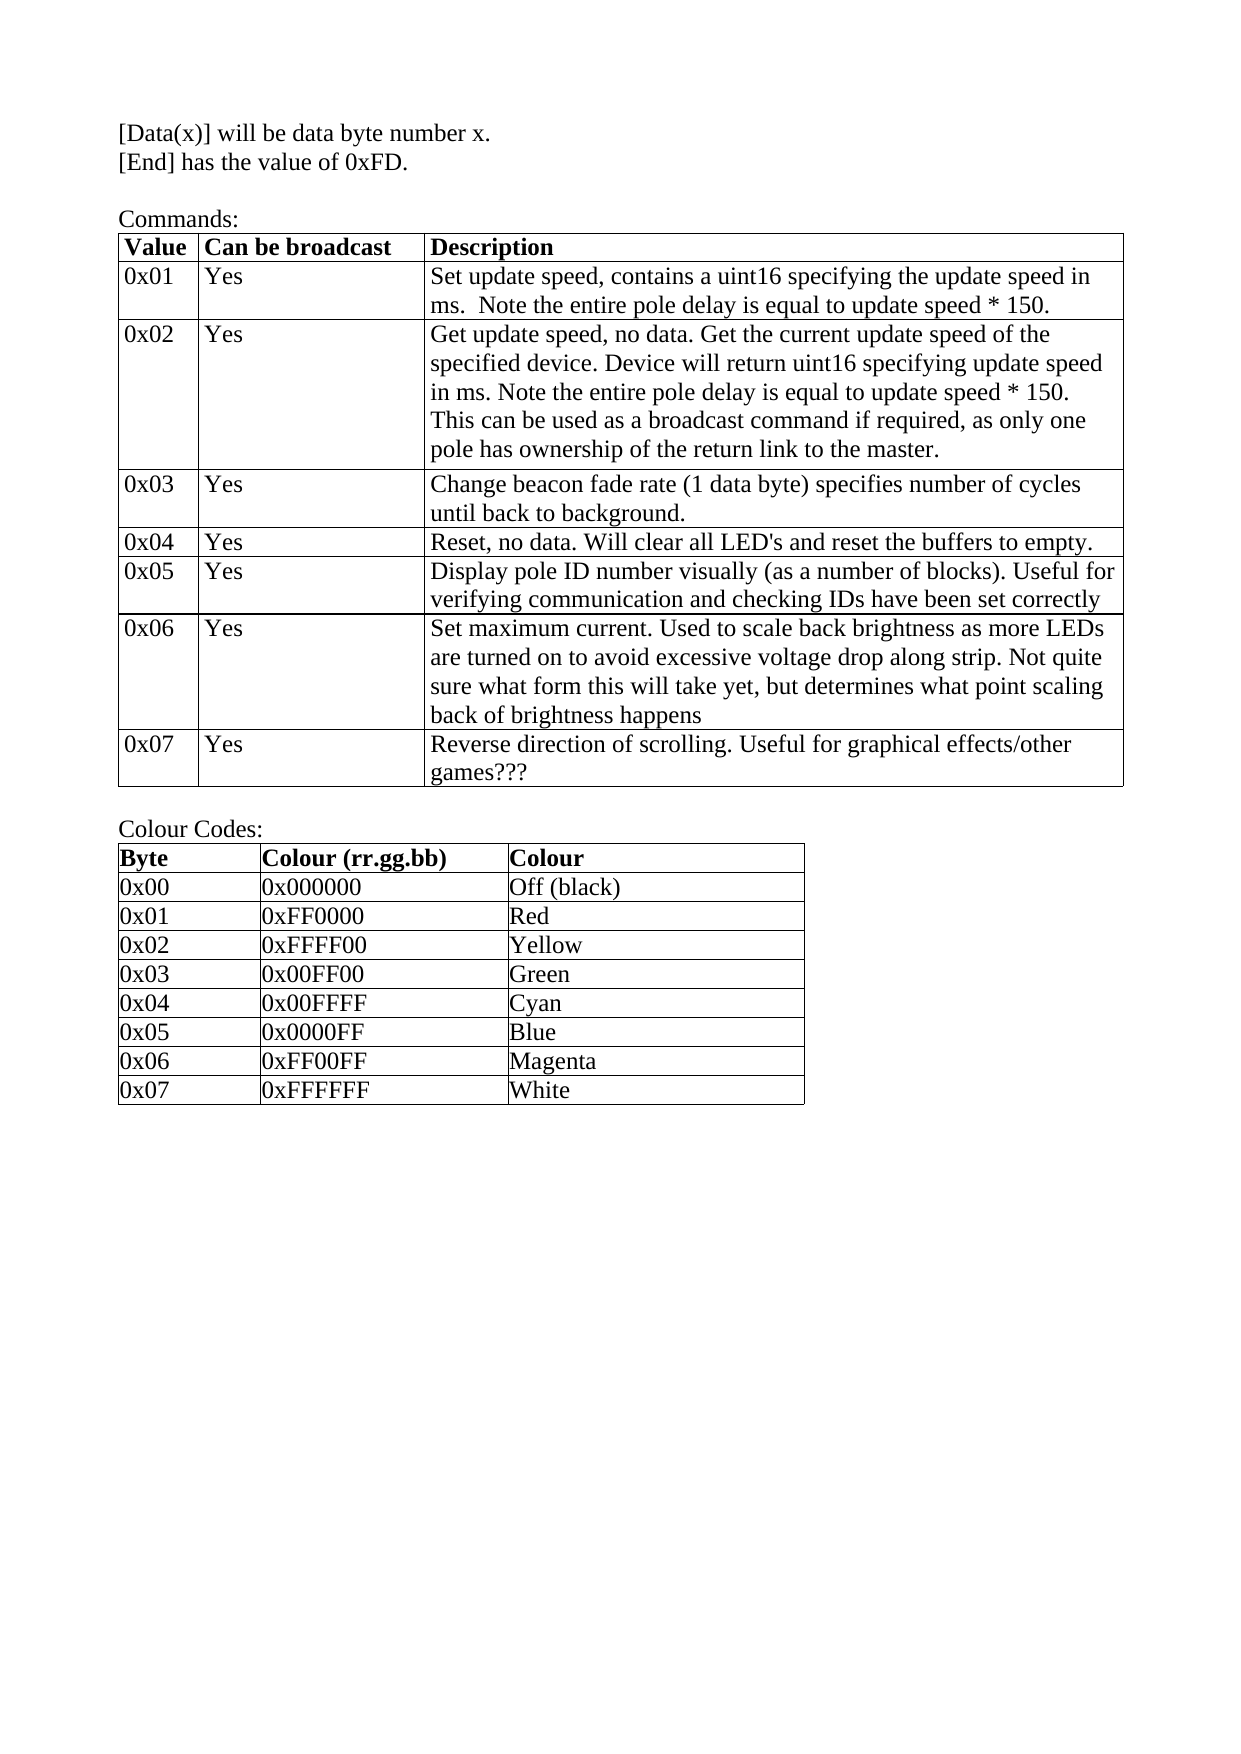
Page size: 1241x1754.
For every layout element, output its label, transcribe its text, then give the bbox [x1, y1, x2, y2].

table_header Colour (rr.gg.bb) [261, 844, 508, 872]
table_cell 0x01 [119, 262, 198, 319]
table_cell 0x0000FF [261, 1018, 508, 1046]
table_cell 0x00FFFF [261, 989, 508, 1017]
table_cell 0x06 [119, 615, 198, 729]
table_cell Yes [199, 615, 424, 729]
table_cell Set update speed, contains a uint16 specifying the update speed in ms. Note the entire pole delay is equal to update speed * 150. [425, 262, 1123, 319]
table_cell 0x06 [119, 1047, 260, 1075]
table_cell 0xFF00FF [261, 1047, 508, 1075]
table_cell 0x05 [119, 557, 198, 613]
table_cell Magenta [509, 1047, 804, 1075]
table_cell 0x02 [119, 931, 260, 959]
table_cell Get update speed, no data. Get the current update speed of the specified device. Device will return uint16 specifying update speed in ms. Note the entire pole delay is equal to update speed * 150. This can be used as a broadcast command if required, as only one pole has ownership of the return link to the master. [425, 320, 1123, 469]
table_cell 0x07 [119, 730, 198, 786]
table_cell 0x05 [119, 1018, 260, 1046]
table_header Byte [119, 844, 260, 872]
table_cell Yes [199, 528, 424, 556]
text Colour Codes: [118, 814, 1122, 843]
table_cell Off (black) [509, 873, 804, 901]
table_cell Yes [199, 320, 424, 469]
table_cell Yes [199, 557, 424, 613]
table_cell 0x02 [119, 320, 198, 469]
text [Data(x)] will be data byte number x. [118, 118, 1122, 147]
table_cell 0x00FF00 [261, 960, 508, 988]
table_cell Yes [199, 470, 424, 527]
table_cell 0x00 [119, 873, 260, 901]
table_cell 0x01 [119, 902, 260, 930]
table_cell White [509, 1076, 804, 1104]
table_cell 0xFF0000 [261, 902, 508, 930]
text Commands: [118, 204, 1122, 232]
table_cell 0x03 [119, 470, 198, 527]
table_cell Yes [199, 262, 424, 319]
table_cell 0x03 [119, 960, 260, 988]
table_cell Set maximum current. Used to scale back brightness as more LEDs are turned on to avoid excessive voltage drop along strip. Not quite sure what form this will take yet, but determines what point scaling back of brightness happens [425, 615, 1123, 729]
table_header Can be broadcast [199, 234, 424, 261]
table_cell Red [509, 902, 804, 930]
table_cell Yellow [509, 931, 804, 959]
table_cell Green [509, 960, 804, 988]
table_cell Blue [509, 1018, 804, 1046]
table_header Value [119, 234, 198, 261]
table_header Colour [509, 844, 804, 872]
table_cell 0xFFFFFF [261, 1076, 508, 1104]
table_cell 0xFFFF00 [261, 931, 508, 959]
table_header Description [425, 234, 1123, 261]
table_cell Yes [199, 730, 424, 786]
table_cell Reverse direction of scrolling. Useful for graphical effects/other games??? [425, 730, 1123, 786]
table_cell Display pole ID number visually (as a number of blocks). Useful for verifying communication and checking IDs have been set correctly [425, 557, 1123, 613]
text [End] has the value of 0xFD. [118, 147, 1122, 176]
table_cell 0x04 [119, 989, 260, 1017]
table_cell 0x04 [119, 528, 198, 556]
table_cell 0x07 [119, 1076, 260, 1104]
table_cell 0x000000 [261, 873, 508, 901]
table_cell Change beacon fade rate (1 data byte) specifies number of cycles until back to background. [425, 470, 1123, 527]
table_cell Cyan [509, 989, 804, 1017]
table_cell Reset, no data. Will clear all LED's and reset the buffers to empty. [425, 528, 1123, 556]
